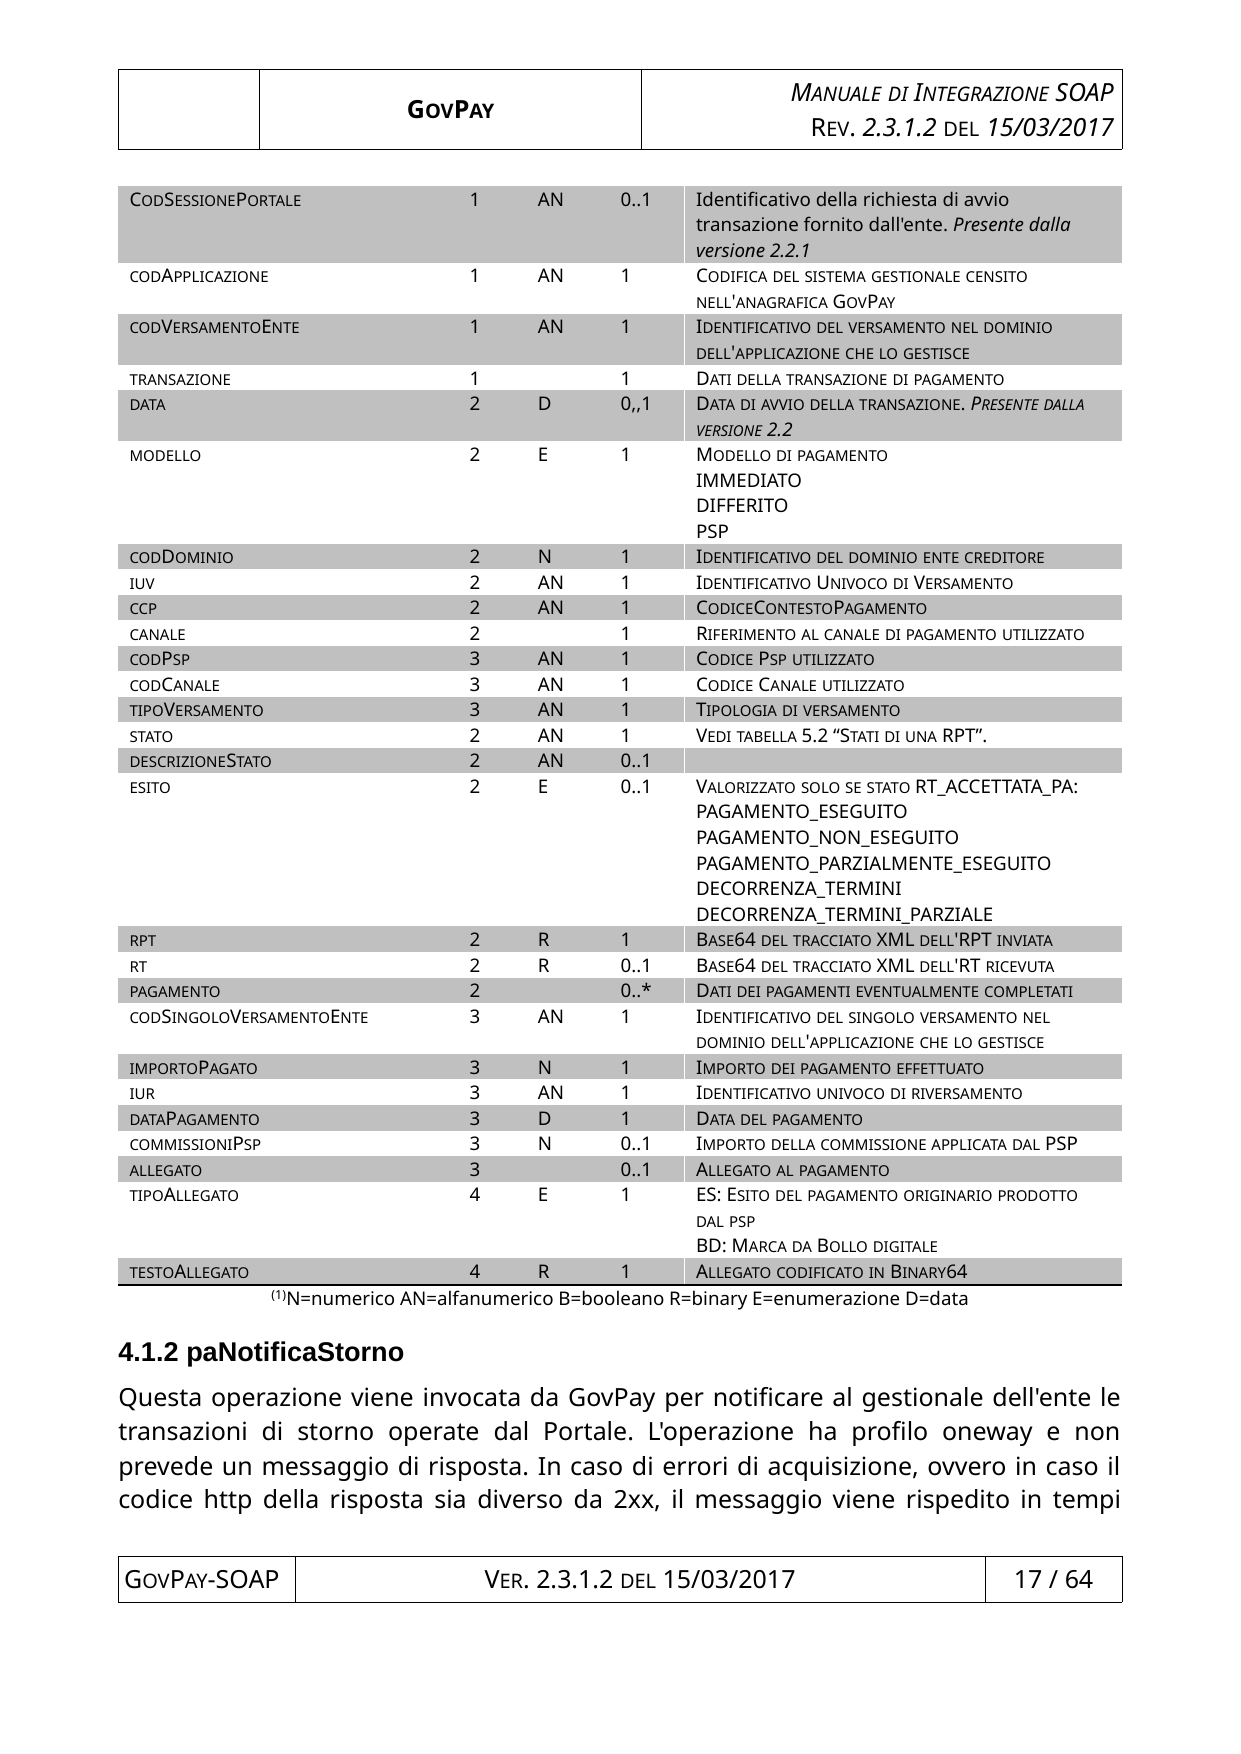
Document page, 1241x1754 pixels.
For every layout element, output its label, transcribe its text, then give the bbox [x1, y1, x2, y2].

table_cell CodSessionePortale [118, 186, 458, 263]
table_cell esito [118, 773, 458, 926]
table_cell 2 [458, 569, 526, 594]
table_cell Modello di pagamento IMMEDIATO DIFFERITO PSP [685, 441, 1122, 543]
table_cell 2 [458, 390, 526, 441]
table_cell Valorizzato solo se stato RT_ACCETTATA_PA: PAGAMENTO_ESEGUITO PAGAMENTO_NON_ESEGUITO PAGAMENTO_PARZIALMENTE_ESEGUITO DECORRENZA_TERMINI DECORRENZA_TERMINI_PARZIALE [685, 773, 1122, 926]
table_cell 1 [458, 314, 526, 365]
table_cell 1 [458, 365, 526, 390]
table_cell AN [526, 1080, 609, 1105]
table_cell Codice Canale utilizzato [685, 671, 1122, 697]
table_cell R [526, 926, 609, 952]
table_cell codCanale [118, 671, 458, 697]
table_cell modello [118, 441, 458, 543]
table_cell 3 [458, 1105, 526, 1131]
table_cell 1 [609, 697, 684, 722]
table_cell Base64 del tracciato XML dell'RT ricevuta [685, 952, 1122, 977]
table_cell dataPagamento [118, 1105, 458, 1131]
table_cell 1 [609, 1182, 684, 1258]
table_cell AN [526, 595, 609, 620]
table_cell 1 [609, 1080, 684, 1105]
table_cell 1 [609, 544, 684, 569]
table_cell 0..1 [609, 952, 684, 977]
table_cell 2 [458, 926, 526, 952]
table_cell pagamento [118, 978, 458, 1003]
table_cell 1 [609, 441, 684, 543]
table_cell Identificativo Univoco di Versamento [685, 569, 1122, 594]
table_cell N [526, 1131, 609, 1156]
table_cell iur [118, 1080, 458, 1105]
table_cell Base64 del tracciato XML dell'RPT inviata [685, 926, 1122, 952]
table_cell 0..1 [609, 1156, 684, 1182]
table_cell Data del pagamento [685, 1105, 1122, 1131]
table_cell Identificativo del versamento nel dominio dell'applicazione che lo gestisce [685, 314, 1122, 365]
table_cell 0..1 [609, 186, 684, 263]
table_cell 3 [458, 1080, 526, 1105]
table_cell 1 [609, 365, 684, 390]
table_cell [526, 620, 609, 646]
table_cell codDominio [118, 544, 458, 569]
table_cell Identificativo del singolo versamento nel dominio dell'applicazione che lo gestisce [685, 1003, 1122, 1054]
table_cell Allegato al pagamento [685, 1156, 1122, 1182]
table_cell 1 [609, 671, 684, 697]
table_cell 1 [458, 263, 526, 314]
table_cell D [526, 390, 609, 441]
table_cell 1 [609, 569, 684, 594]
table_cell 1 [609, 1003, 684, 1054]
table_cell 2 [458, 544, 526, 569]
table_cell 1 [609, 595, 684, 620]
table_cell 4 [458, 1182, 526, 1258]
table_cell 0..* [609, 978, 684, 1003]
table_cell codPsp [118, 646, 458, 671]
table_cell 2 [458, 722, 526, 748]
table_cell D [526, 1105, 609, 1131]
table_cell 3 [458, 1131, 526, 1156]
table_cell rpt [118, 926, 458, 952]
table_cell tipoVersamento [118, 697, 458, 722]
table_cell E [526, 773, 609, 926]
table_cell Codifica del sistema gestionale censito nell'anagrafica GovPay [685, 263, 1122, 314]
table_cell AN [526, 314, 609, 365]
table_cell 0..1 [609, 748, 684, 773]
table_cell [526, 365, 609, 390]
table_cell 1 [609, 314, 684, 365]
table_cell 2 [458, 595, 526, 620]
table_cell ccp [118, 595, 458, 620]
subtitle paNotificaStorno [118, 1336, 1122, 1367]
table_cell 2 [458, 620, 526, 646]
table_cell 1 [609, 646, 684, 671]
table_cell 0,,1 [609, 390, 684, 441]
table_cell Identificativo della richiesta di avvio transazione fornito dall'ente. Presente dalla versione 2.2.1 [685, 186, 1122, 263]
table_cell 0..1 [609, 773, 684, 926]
table_cell allegato [118, 1156, 458, 1182]
table_cell R [526, 952, 609, 977]
table_cell 3 [458, 646, 526, 671]
table_cell 1 [609, 620, 684, 646]
table_cell 2 [458, 952, 526, 977]
table_cell CodiceContestoPagamento [685, 595, 1122, 620]
table_cell R [526, 1258, 609, 1284]
text (1)N=numerico AN=alfanumerico B=booleano R=binary E=enumerazione D=data [118, 1286, 1122, 1311]
table_cell Allegato codificato in Binary64 [685, 1258, 1122, 1284]
table_cell codSingoloVersamentoEnte [118, 1003, 458, 1054]
table_cell [685, 748, 1122, 773]
table_cell 1 [609, 1054, 684, 1079]
table_cell 2 [458, 773, 526, 926]
table_cell 1 [609, 722, 684, 748]
table_cell [526, 978, 609, 1003]
table_cell AN [526, 722, 609, 748]
table_cell 1 [609, 263, 684, 314]
table_cell N [526, 1054, 609, 1079]
table_cell testoAllegato [118, 1258, 458, 1284]
table_cell 4 [458, 1258, 526, 1284]
table_cell E [526, 1182, 609, 1258]
table_cell 3 [458, 1003, 526, 1054]
table_cell Codice Psp utilizzato [685, 646, 1122, 671]
table_cell Identificativo univoco di riversamento [685, 1080, 1122, 1105]
table_cell Dati della transazione di pagamento [685, 365, 1122, 390]
table_cell data [118, 390, 458, 441]
table_cell Identificativo del dominio ente creditore [685, 544, 1122, 569]
table_cell 1 [458, 186, 526, 263]
table_cell AN [526, 1003, 609, 1054]
table_cell AN [526, 646, 609, 671]
table_cell stato [118, 722, 458, 748]
table_cell transazione [118, 365, 458, 390]
table_cell Tipologia di versamento [685, 697, 1122, 722]
table_cell 1 [609, 926, 684, 952]
table_cell codVersamentoEnte [118, 314, 458, 365]
table_cell Riferimento al canale di pagamento utilizzato [685, 620, 1122, 646]
table_cell canale [118, 620, 458, 646]
table_cell codApplicazione [118, 263, 458, 314]
table_cell 1 [609, 1258, 684, 1284]
table_cell descrizioneStato [118, 748, 458, 773]
table_cell rt [118, 952, 458, 977]
table_cell iuv [118, 569, 458, 594]
table_cell 3 [458, 1054, 526, 1079]
table_cell N [526, 544, 609, 569]
table_cell AN [526, 263, 609, 314]
table_cell 1 [609, 1105, 684, 1131]
table_cell [526, 1156, 609, 1182]
table_cell importoPagato [118, 1054, 458, 1079]
table_cell Dati dei pagamenti eventualmente completati [685, 978, 1122, 1003]
table_cell 2 [458, 748, 526, 773]
table_cell commissioniPsp [118, 1131, 458, 1156]
table_cell 3 [458, 697, 526, 722]
text Questa operazione viene invocata da GovPay per notificare al gestionale dell'ente le transazioni di storno operate dal Portale. L'operazione ha profilo oneway e non prevede un messaggio di risposta. In caso di errori di acquisizione, ovvero in caso il codice http della risposta sia diverso da 2xx, il messaggio viene rispedito in tempi [118, 1380, 1122, 1516]
table_cell Importo della commissione applicata dal PSP [685, 1131, 1122, 1156]
table_cell 2 [458, 441, 526, 543]
table_cell 2 [458, 978, 526, 1003]
table_cell Importo dei pagamento effettuato [685, 1054, 1122, 1079]
table_cell 3 [458, 1156, 526, 1182]
table_cell AN [526, 748, 609, 773]
table_cell AN [526, 186, 609, 263]
table_cell AN [526, 697, 609, 722]
table_cell Data di avvio della transazione. Presente dalla versione 2.2 [685, 390, 1122, 441]
table_cell 0..1 [609, 1131, 684, 1156]
table_cell ES: Esito del pagamento originario prodotto dal psp BD: Marca da Bollo digitale [685, 1182, 1122, 1258]
table_cell Vedi tabella 5.2 “Stati di una RPT”. [685, 722, 1122, 748]
table_cell AN [526, 569, 609, 594]
table_cell AN [526, 671, 609, 697]
table_cell E [526, 441, 609, 543]
table_cell tipoAllegato [118, 1182, 458, 1258]
table_cell 3 [458, 671, 526, 697]
